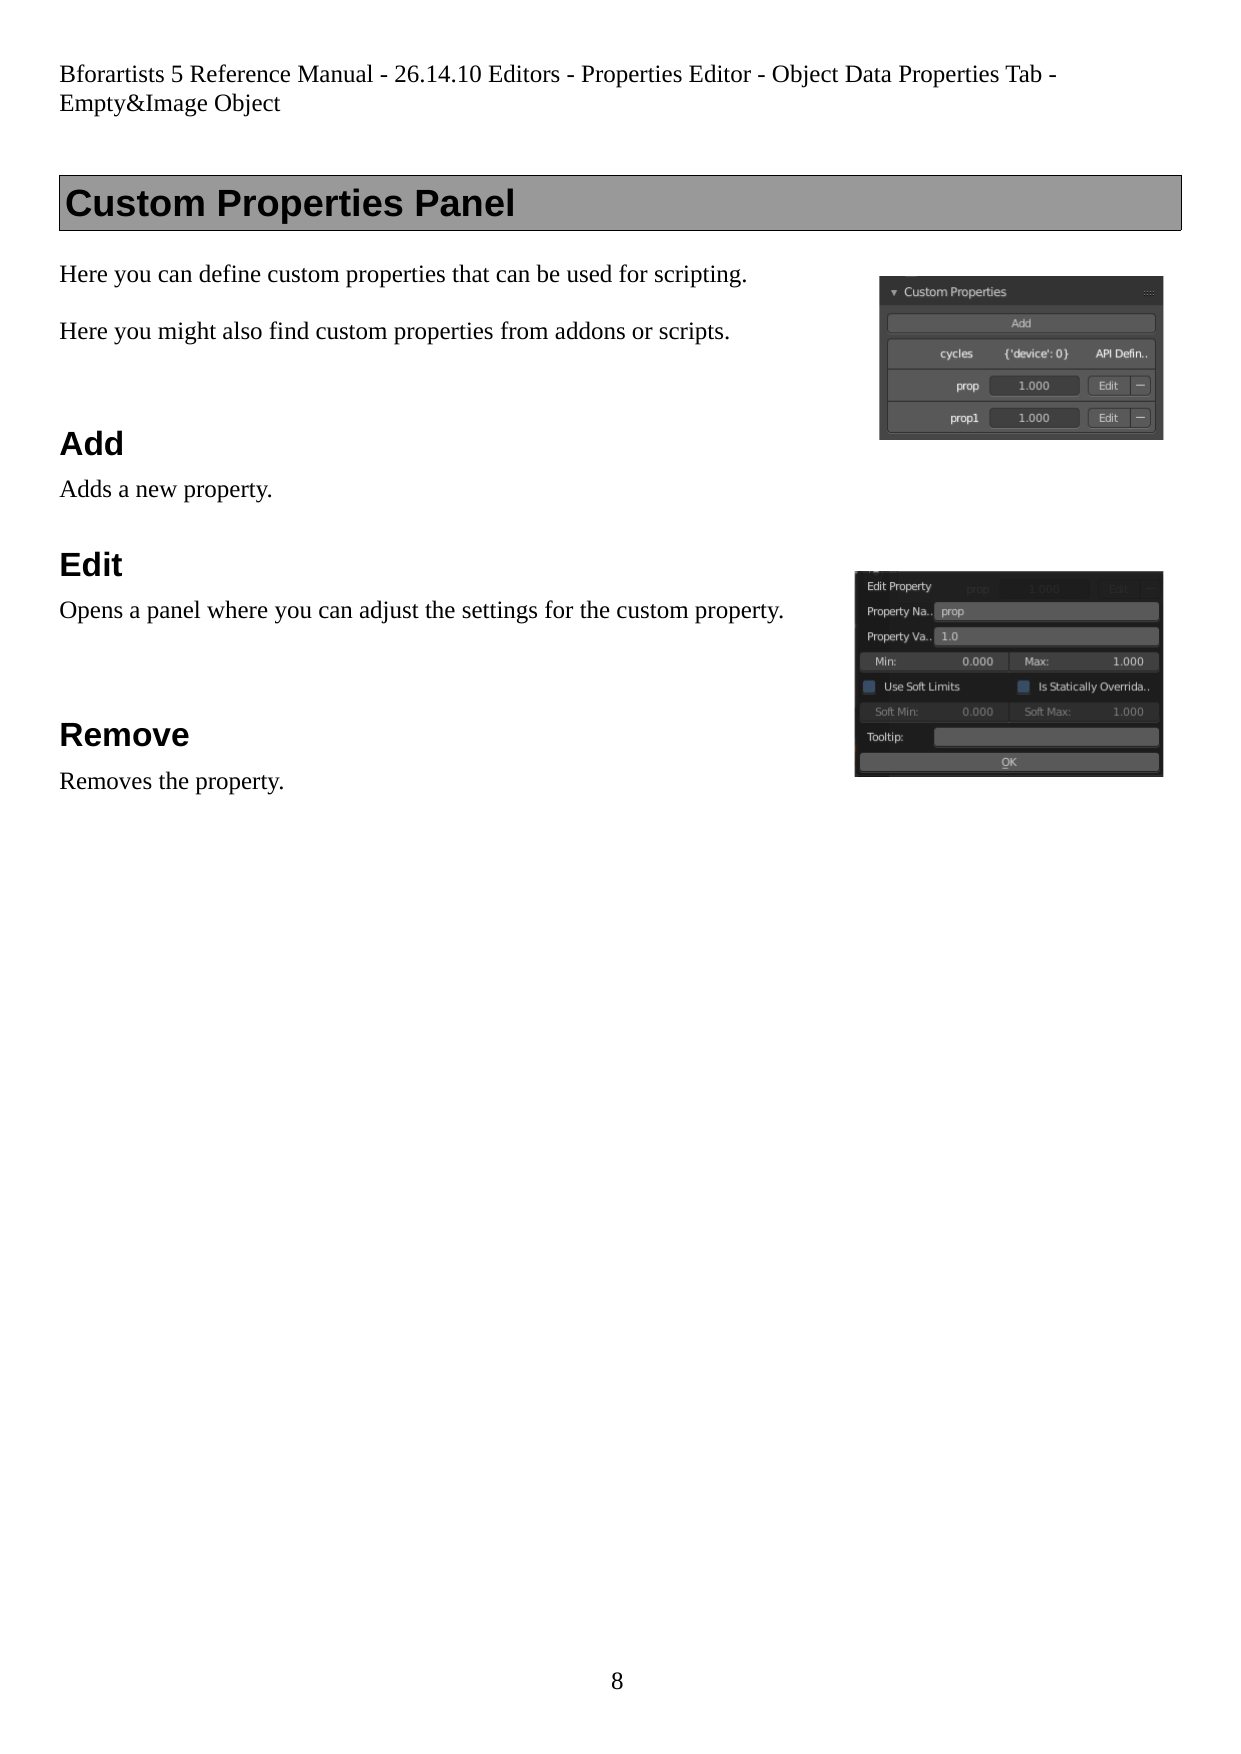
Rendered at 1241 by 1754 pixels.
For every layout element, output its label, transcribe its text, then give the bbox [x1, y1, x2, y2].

text Here you might also find custom properties from addons or scripts. [59, 316, 879, 345]
subtitle Remove [59, 714, 854, 753]
table_header Custom Properties Panel [60, 176, 1181, 230]
text Removes the property. [59, 766, 1181, 794]
text Opens a panel where you can adjust the settings for the custom property. [59, 596, 854, 624]
subtitle Add [59, 423, 1181, 462]
text Here you can define custom properties that can be used for scripting. [59, 259, 1181, 288]
picture [879, 276, 1164, 440]
text Adds a new property. [59, 474, 1181, 503]
subtitle [1164, 714, 1181, 753]
subtitle Edit [59, 544, 1181, 583]
picture [854, 571, 1164, 777]
